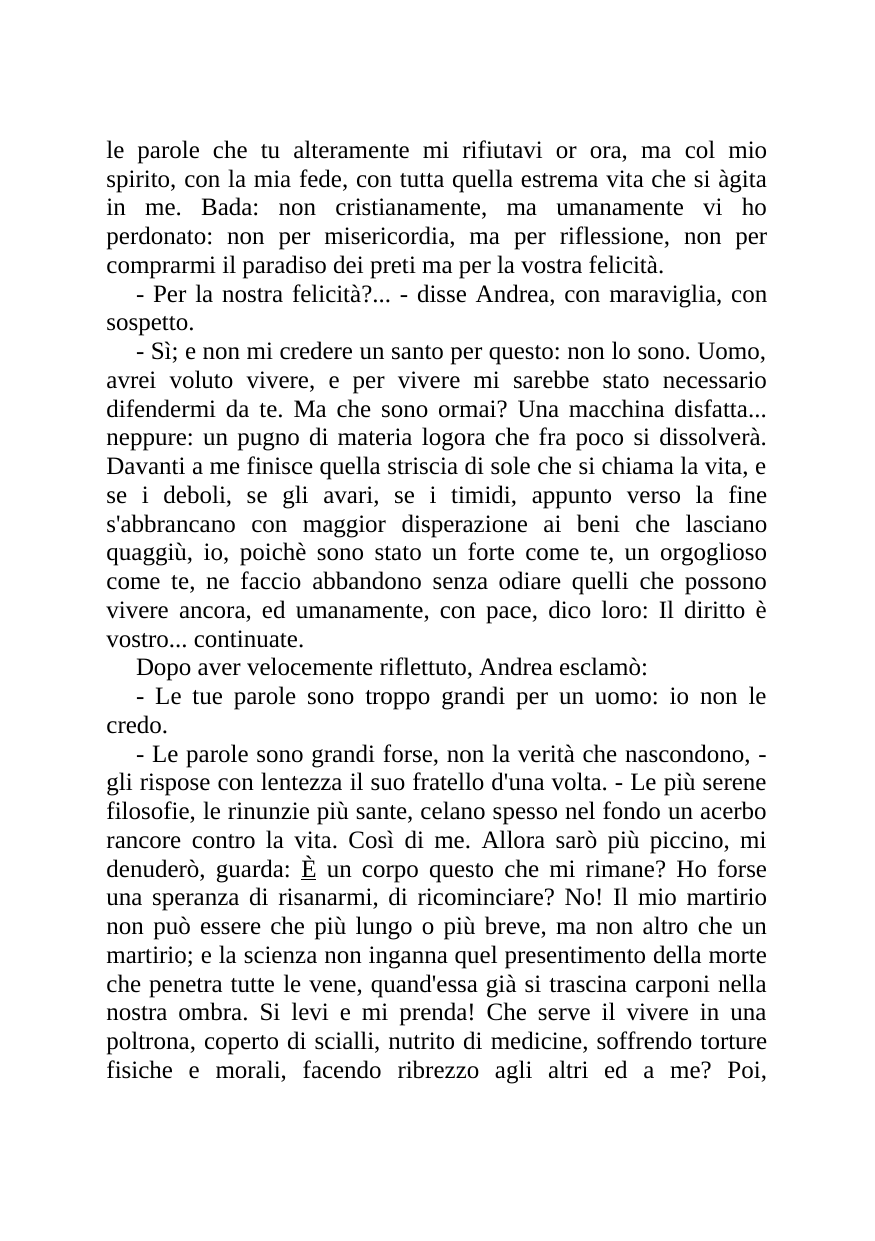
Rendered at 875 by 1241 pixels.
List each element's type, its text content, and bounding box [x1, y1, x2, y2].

text - Sì; e non mi credere un santo per questo: non lo sono. Uomo, avrei voluto vivere, e per vivere mi sarebbe stato necessario difendermi da te. Ma che sono ormai? Una macchina disfatta... neppure: un pugno di materia logora che fra poco si dissolverà. Davanti a me finisce quella striscia di sole che si chiama la vita, e se i deboli, se gli avari, se i timidi, appunto verso la fine s'abbrancano con maggior disperazione ai beni che lasciano quaggiù, io, poichè sono stato un forte come te, un orgoglioso come te, ne faccio abbandono senza odiare quelli che possono vivere ancora, ed umanamente, con pace, dico loro: Il diritto è vostro... continuate. [106, 336, 768, 652]
text le parole che tu alteramente mi rifiutavi or ora, ma col mio spirito, con la mia fede, con tutta quella estrema vita che si àgita in me. Bada: non cristianamente, ma umanamente vi ho perdonato: non per misericordia, ma per riflessione, non per comprarmi il paradiso dei preti ma per la vostra felicità. [106, 135, 768, 279]
text - Le tue parole sono troppo grandi per un uomo: io non le credo. [106, 681, 768, 739]
text - Per la nostra felicità?... - disse Andrea, con maraviglia, con sospetto. [106, 279, 768, 336]
text - Le parole sono grandi forse, non la verità che nascondono, - gli rispose con lentezza il suo fratello d'una volta. - Le più serene filosofie, le rinunzie più sante, celano spesso nel fondo un acerbo rancore contro la vita. Così di me. Allora sarò più piccino, mi denuderò, guarda: È un corpo questo che mi rimane? Ho forse una speranza di risanarmi, di ricominciare? No! Il mio martirio non può essere che più lungo o più breve, ma non altro che un martirio; e la scienza non inganna quel presentimento della morte che penetra tutte le vene, quand'essa già si trascina carponi nella nostra ombra. Si levi e mi prenda! Che serve il vivere in una poltrona, coperto di scialli, nutrito di medicine, soffrendo torture fisiche e morali, facendo ribrezzo agli altri ed a me? Poi, [106, 739, 768, 1084]
text Dopo aver velocemente riflettuto, Andrea esclamò: [106, 652, 768, 681]
